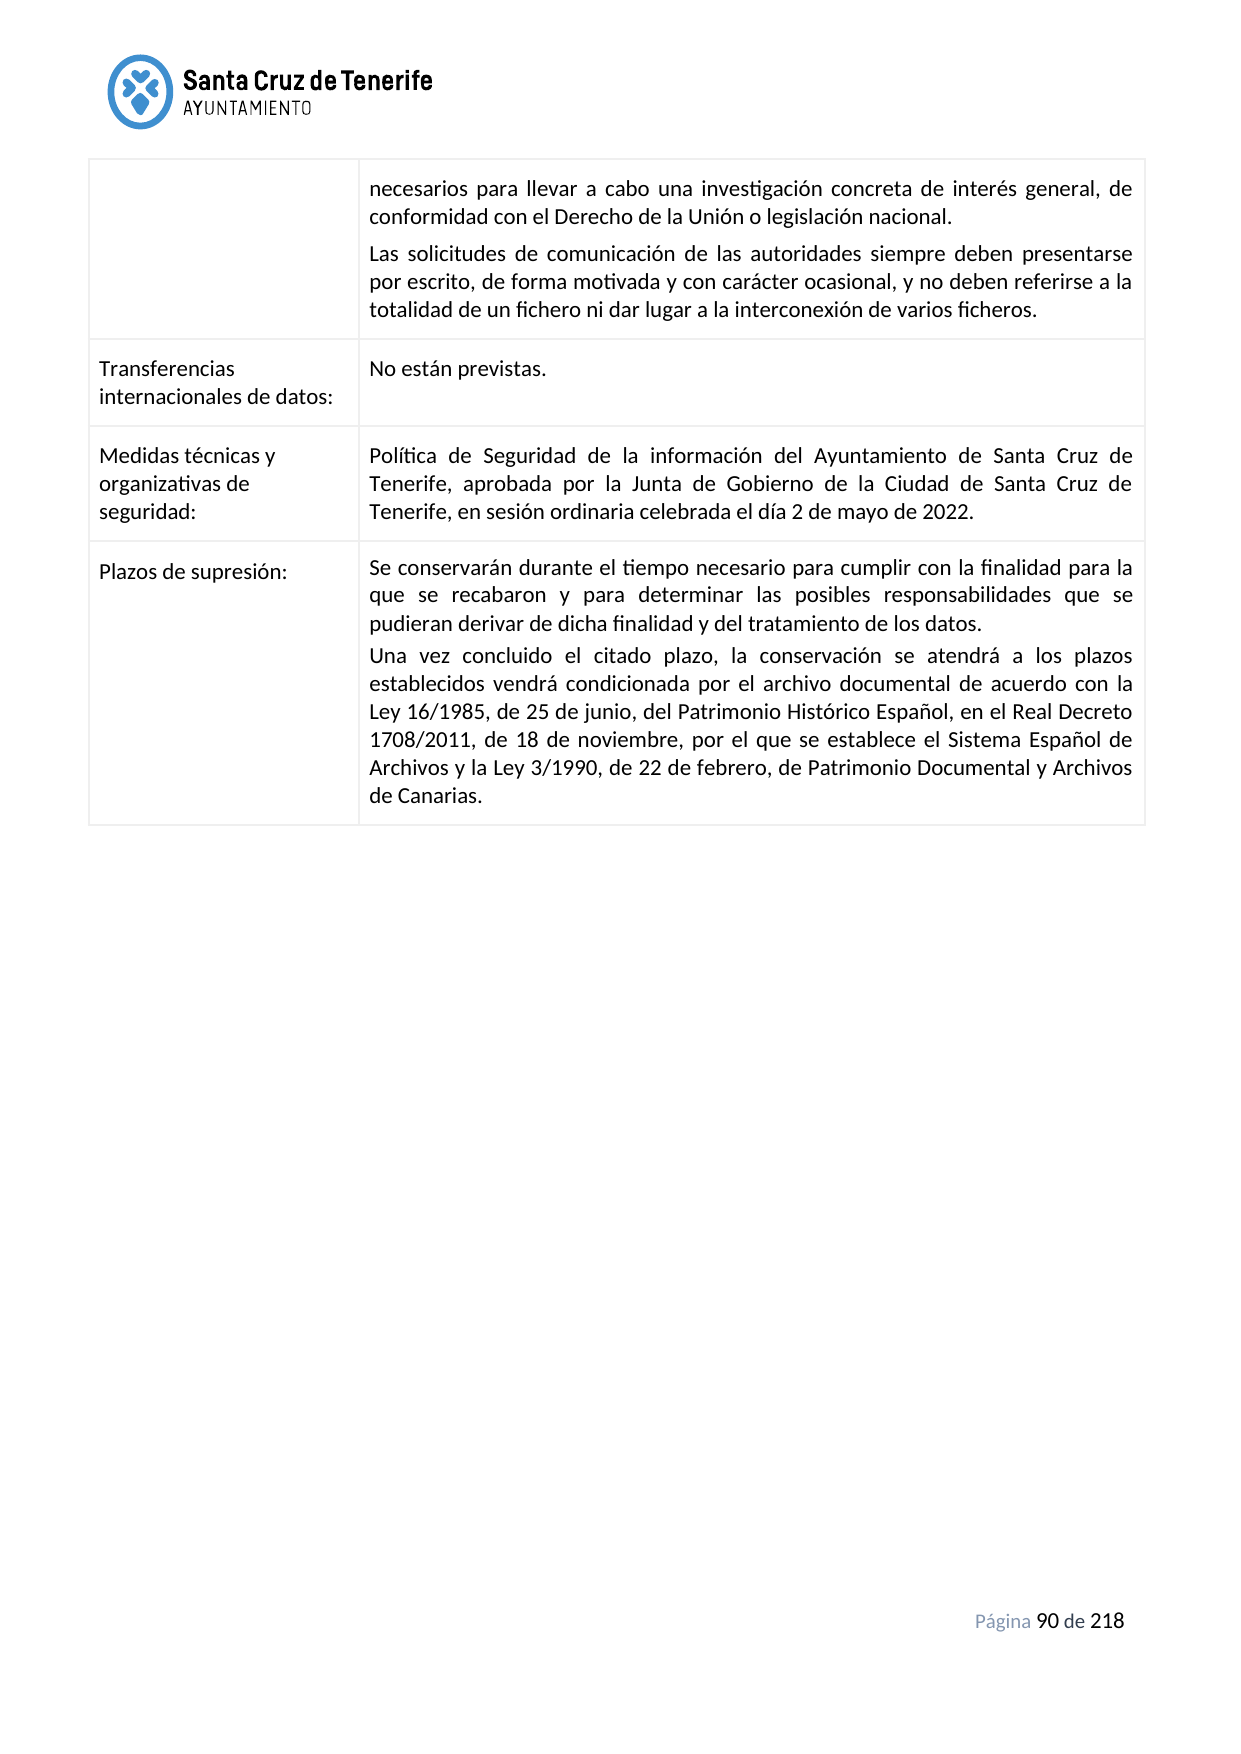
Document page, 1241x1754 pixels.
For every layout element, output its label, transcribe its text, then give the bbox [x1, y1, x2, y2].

table_cell Transferencias internacionales de datos: [90, 340, 358, 425]
table_cell Se conservarán durante el tiempo necesario para cumplir con la finalidad para la que se recabaron y para determinar las posibles responsabilidades que se pudieran derivar de dicha finalidad y del tratamiento de los datos. Una vez concluido el citado plazo, la conservación se atendrá a los plazos establecidos vendrá condicionada por el archivo documental de acuerdo con la Ley 16/1985, de 25 de junio, del Patrimonio Histórico Español, en el Real Decreto 1708/2011, de 18 de noviembre, por el que se establece el Sistema Español de Archivos y la Ley 3/1990, de 22 de febrero, de Patrimonio Documental y Archivos de Canarias. [360, 542, 1144, 823]
table_cell Política de Seguridad de la información del Ayuntamiento de Santa Cruz de Tenerife, aprobada por la Junta de Gobierno de la Ciudad de Santa Cruz de Tenerife, en sesión ordinaria celebrada el día 2 de mayo de 2022. [360, 427, 1144, 540]
table_cell [90, 160, 358, 337]
table_cell Medidas técnicas y organizativas de seguridad: [90, 427, 358, 540]
table_cell Plazos de supresión: [90, 542, 358, 823]
table_cell No están previstas. [360, 340, 1144, 425]
table_cell necesarios para llevar a cabo una investigación concreta de interés general, de conformidad con el Derecho de la Unión o legislación nacional. Las solicitudes de comunicación de las autoridades siempre deben presentarse por escrito, de forma motivada y con carácter ocasional, y no deben referirse a la totalidad de un fichero ni dar lugar a la interconexión de varios ficheros. [360, 160, 1144, 337]
